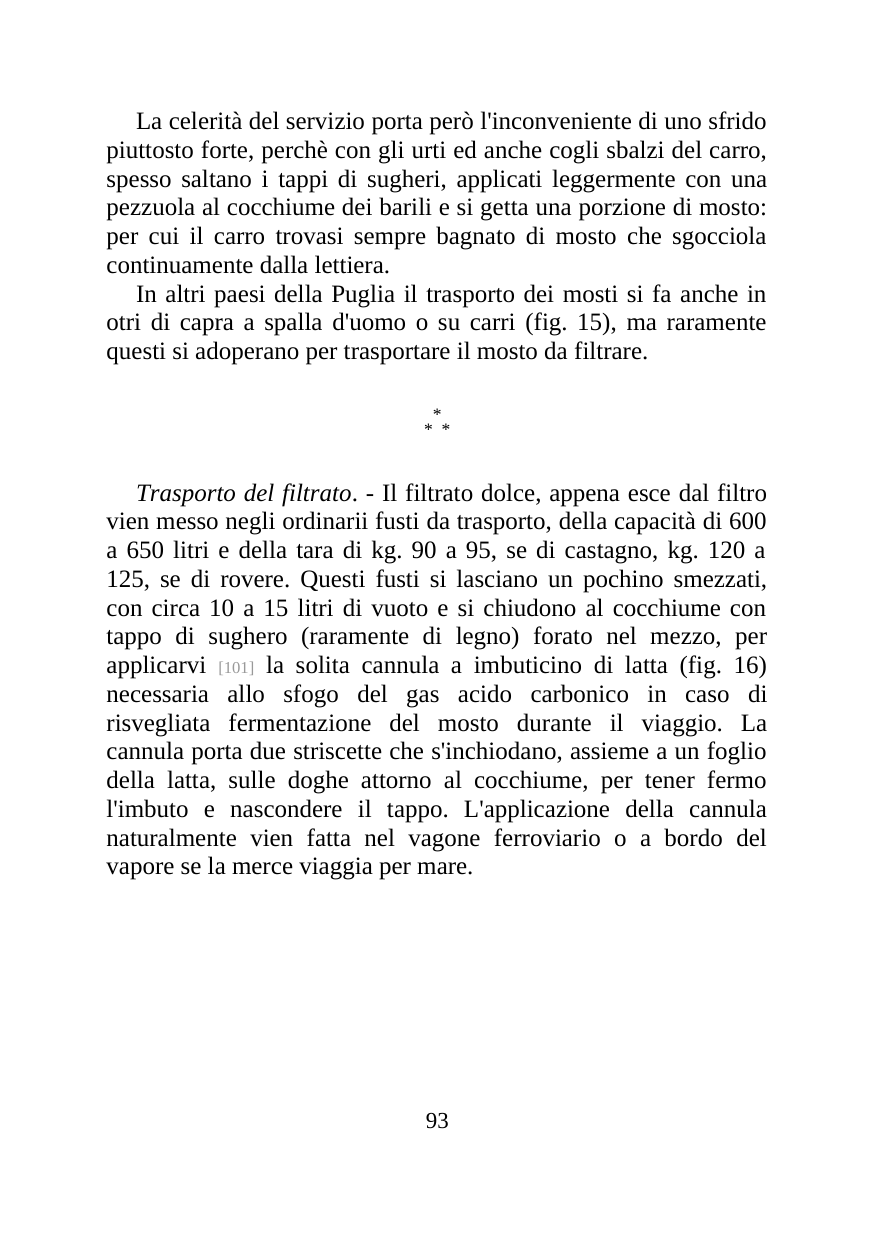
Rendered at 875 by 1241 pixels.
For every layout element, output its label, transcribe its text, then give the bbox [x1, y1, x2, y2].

text La celerità del servizio porta però l'inconveniente di uno sfrido piuttosto forte, perchè con gli urti ed anche cogli sbalzi del carro, spesso saltano i tappi di sugheri, applicati leggermente con una pezzuola al cocchiume dei barili e si getta una porzione di mosto: per cui il carro trovasi sempre bagnato di mosto che sgocciola continuamente dalla lettiera. [106, 106, 768, 279]
text *** [106, 404, 768, 439]
text Trasporto del filtrato. - Il filtrato dolce, appena esce dal filtro vien messo negli ordinarii fusti da trasporto, della capacità di 600 a 650 litri e della tara di kg. 90 a 95, se di castagno, kg. 120 a 125, se di rovere. Questi fusti si lasciano un pochino smezzati, con circa 10 a 15 litri di vuoto e si chiudono al cocchiume con tappo di sughero (raramente di legno) forato nel mezzo, per applicarvi [101] la solita cannula a imbuticino di latta (fig. 16) necessaria allo sfogo del gas acido carbonico in caso di risvegliata fermentazione del mosto durante il viaggio. La cannula porta due striscette che s'inchiodano, assieme a un foglio della latta, sulle doghe attorno al cocchiume, per tener fermo l'imbuto e nascondere il tappo. L'applicazione della cannula naturalmente vien fatta nel vagone ferroviario o a bordo del vapore se la merce viaggia per mare. [106, 478, 768, 880]
text In altri paesi della Puglia il trasporto dei mosti si fa anche in otri di capra a spalla d'uomo o su carri (fig. 15), ma raramente questi si adoperano per trasportare il mosto da filtrare. [106, 279, 768, 365]
